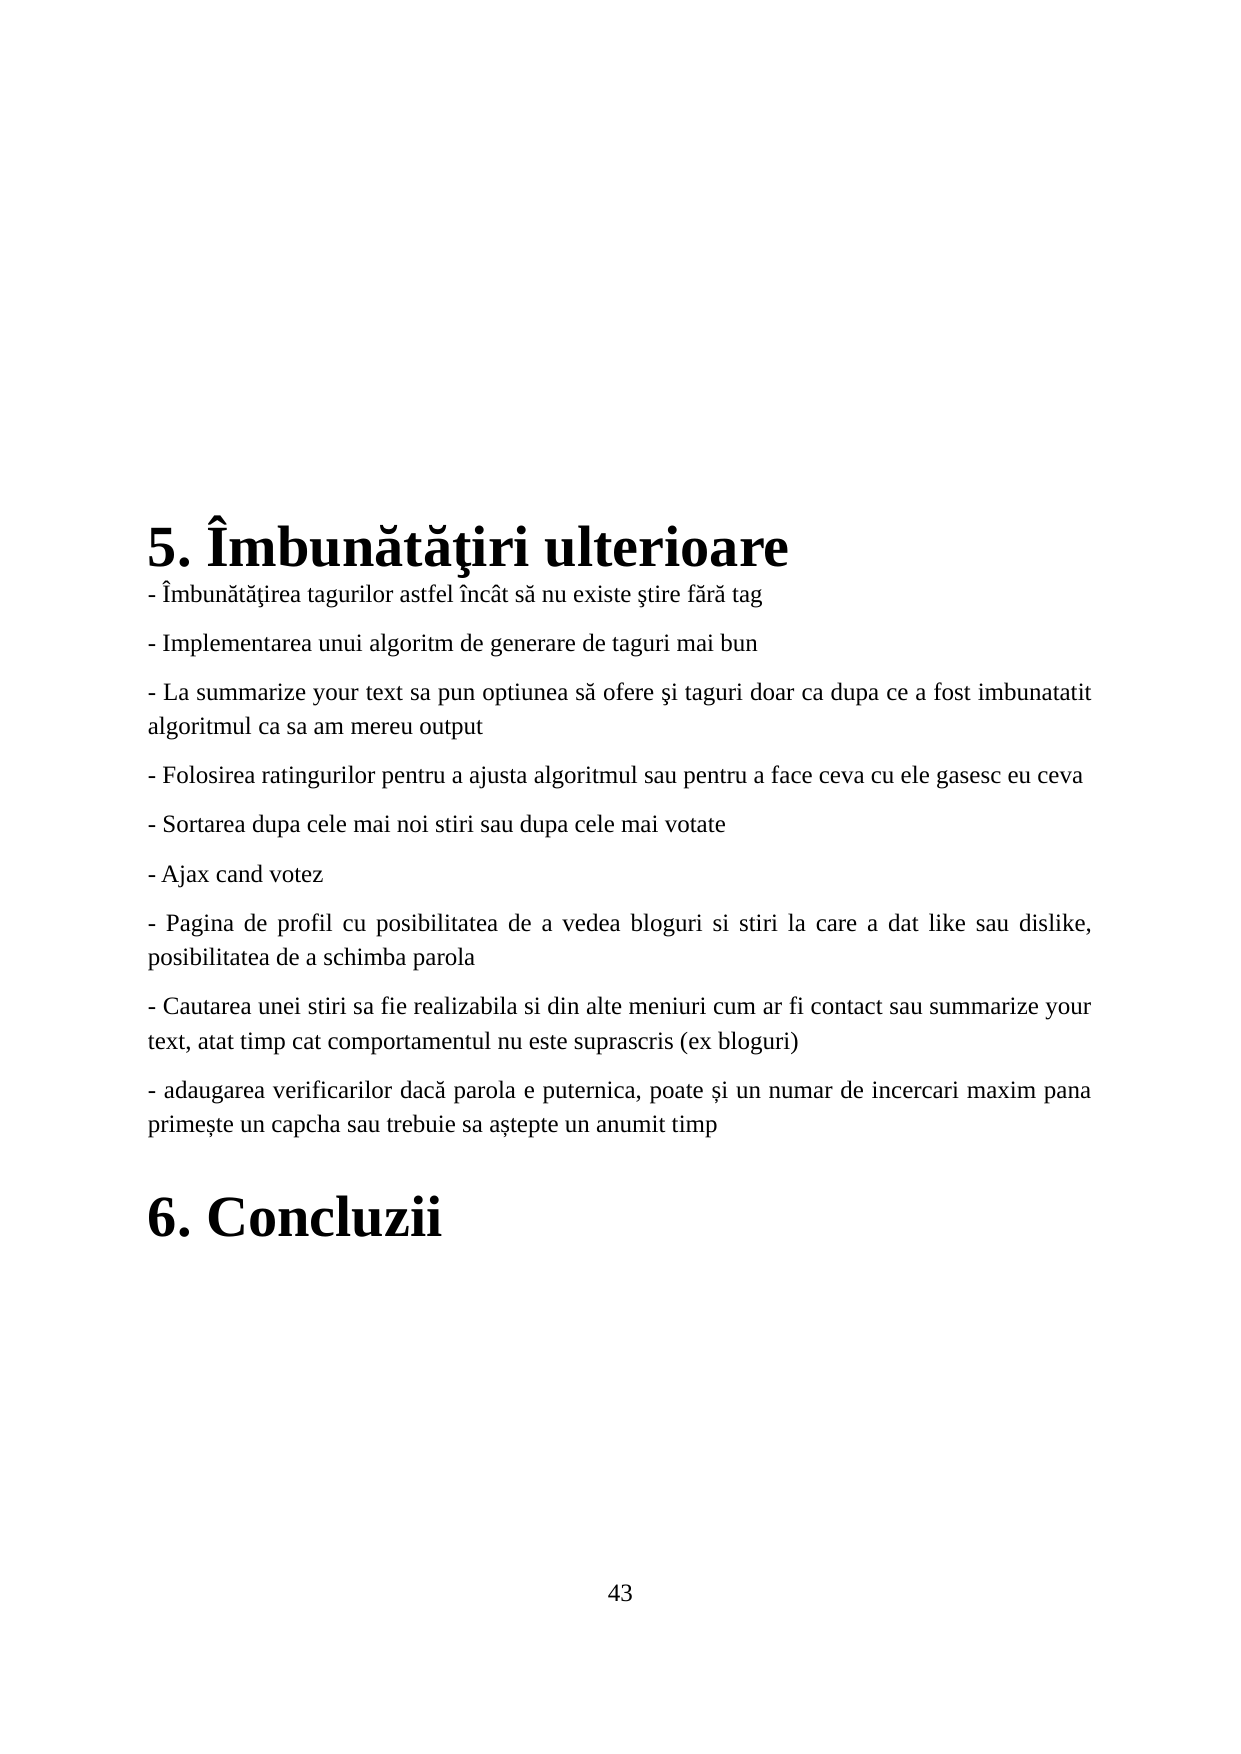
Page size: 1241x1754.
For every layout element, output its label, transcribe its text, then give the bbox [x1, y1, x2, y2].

text - Cautarea unei stiri sa fie realizabila si din alte meniuri cum ar fi contact sau summarize your text, atat timp cat comportamentul nu este suprascris (ex bloguri) [148, 991, 1093, 1054]
text - La summarize your text sa pun optiunea să ofere şi taguri doar ca dupa ce a fost imbunatatit algoritmul ca sa am mereu output [148, 677, 1093, 740]
subtitle 6. Concluzii [148, 1182, 1093, 1249]
subtitle 5. Îmbunătăţiri ulterioare [148, 512, 1093, 579]
text - Folosirea ratingurilor pentru a ajusta algoritmul sau pentru a face ceva cu ele gasesc eu ceva [148, 761, 1093, 789]
text - Îmbunătăţirea tagurilor astfel încât să nu existe ştire fără tag [148, 579, 1093, 608]
text - Ajax cand votez [148, 859, 1093, 887]
text - adaugarea verificarilor dacă parola e puternica, poate și un numar de incercari maxim pana primește un capcha sau trebuie sa aștepte un anumit timp [148, 1075, 1093, 1138]
text - Implementarea unui algoritm de generare de taguri mai bun [148, 628, 1093, 657]
text - Sortarea dupa cele mai noi stiri sau dupa cele mai votate [148, 809, 1093, 838]
text - Pagina de profil cu posibilitatea de a vedea bloguri si stiri la care a dat like sau dislike, posibilitatea de a schimba parola [148, 908, 1093, 971]
